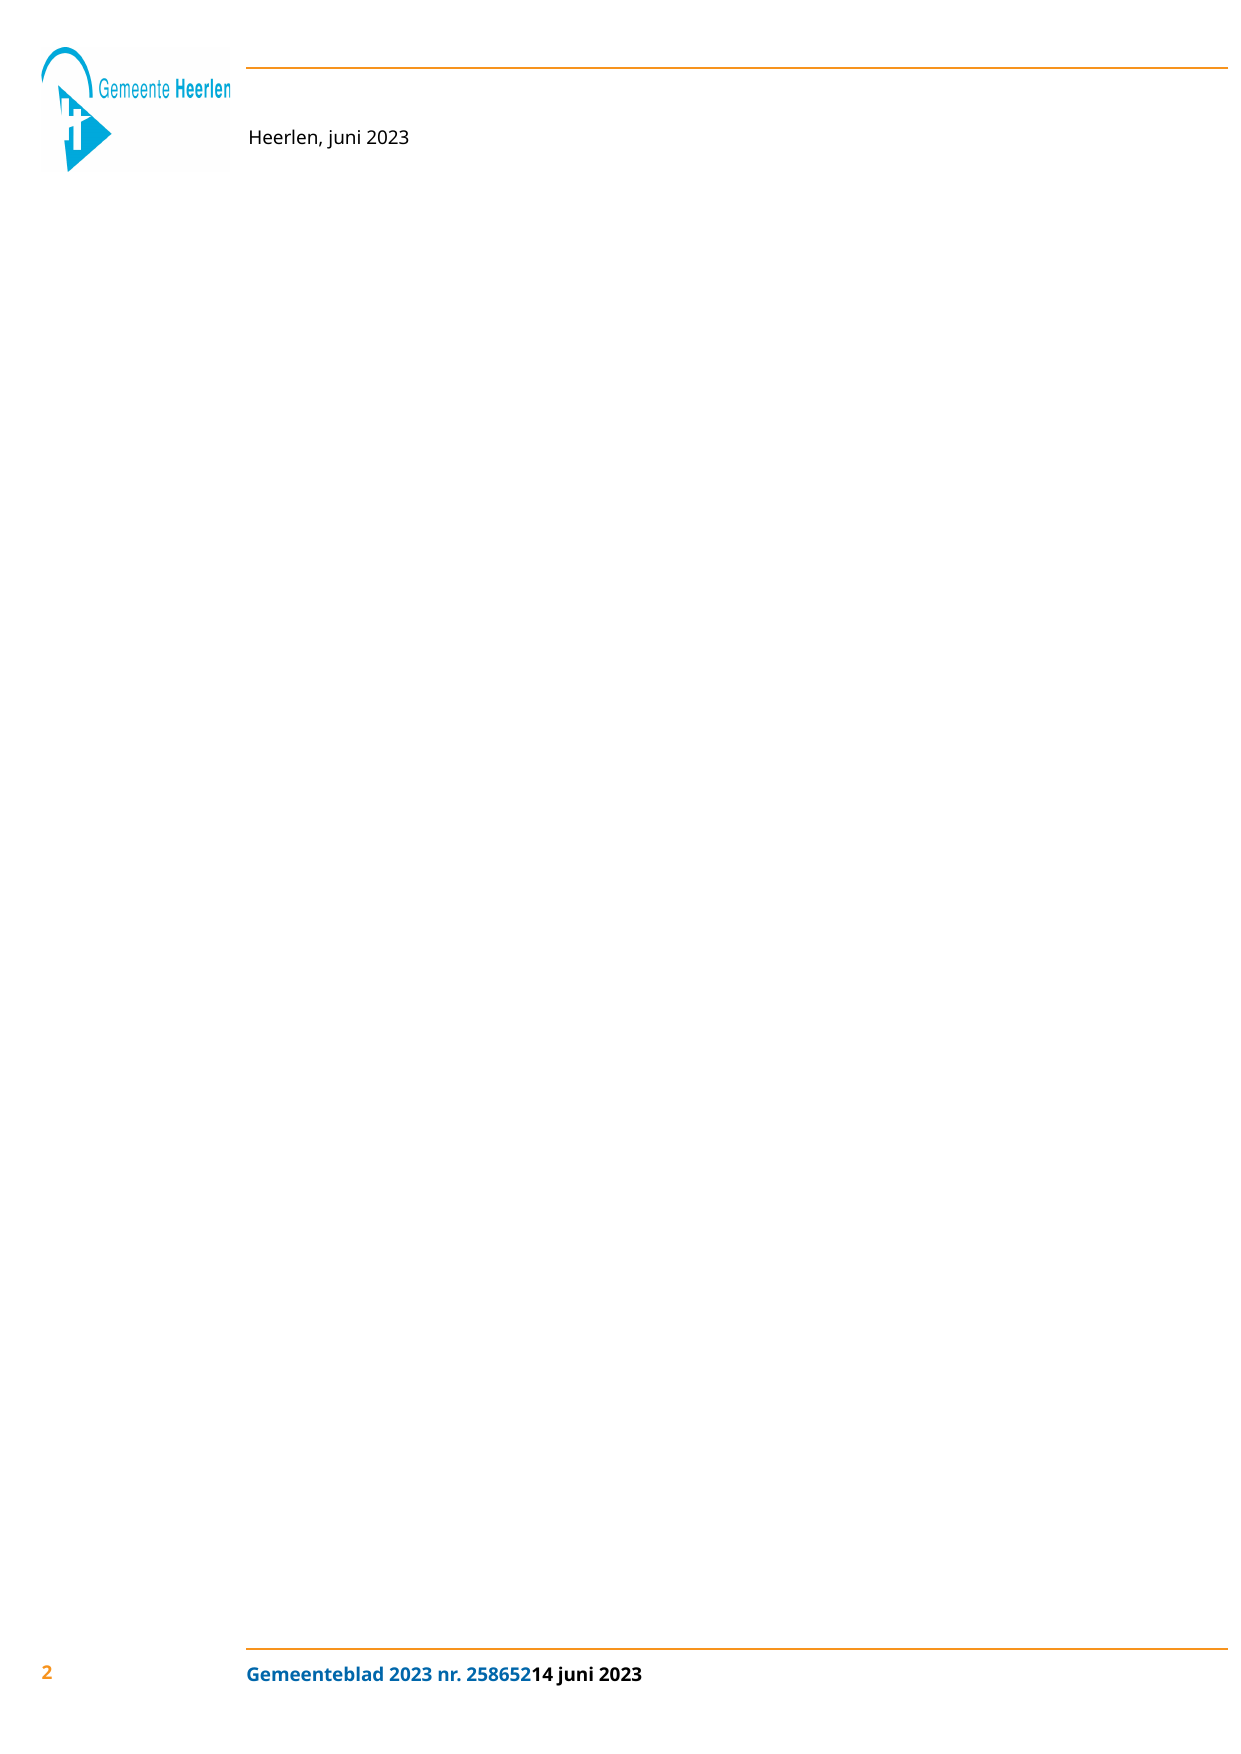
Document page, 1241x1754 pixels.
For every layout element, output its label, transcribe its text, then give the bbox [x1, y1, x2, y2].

text Heerlen, juni 2023 [248, 124, 1152, 150]
picture [41, 47, 231, 172]
picture [41, 47, 59, 70]
